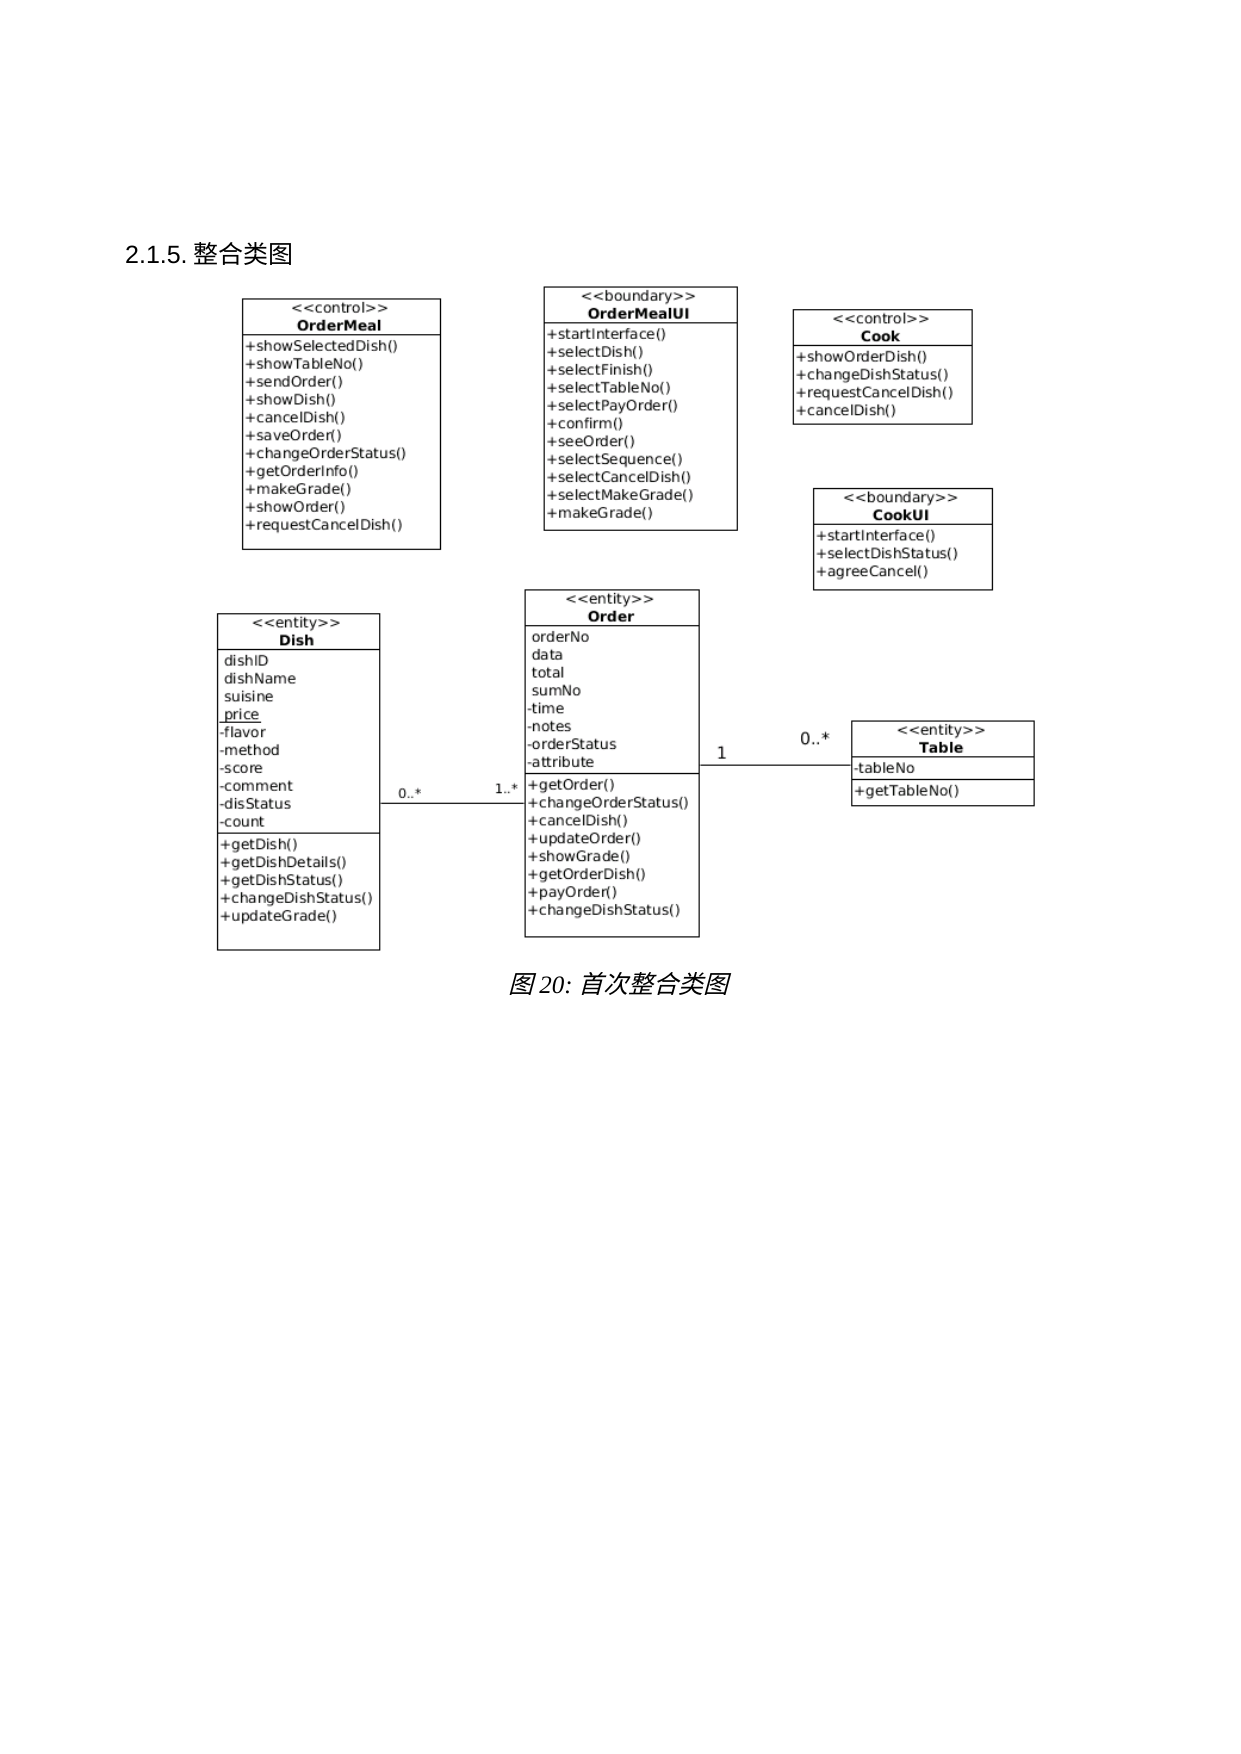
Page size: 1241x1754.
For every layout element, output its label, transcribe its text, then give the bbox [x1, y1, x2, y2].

picture [198, 277, 1042, 965]
subtitle 整合类图 [118, 234, 1122, 271]
text 图 20: 首次整合类图 [174, 965, 1066, 1001]
